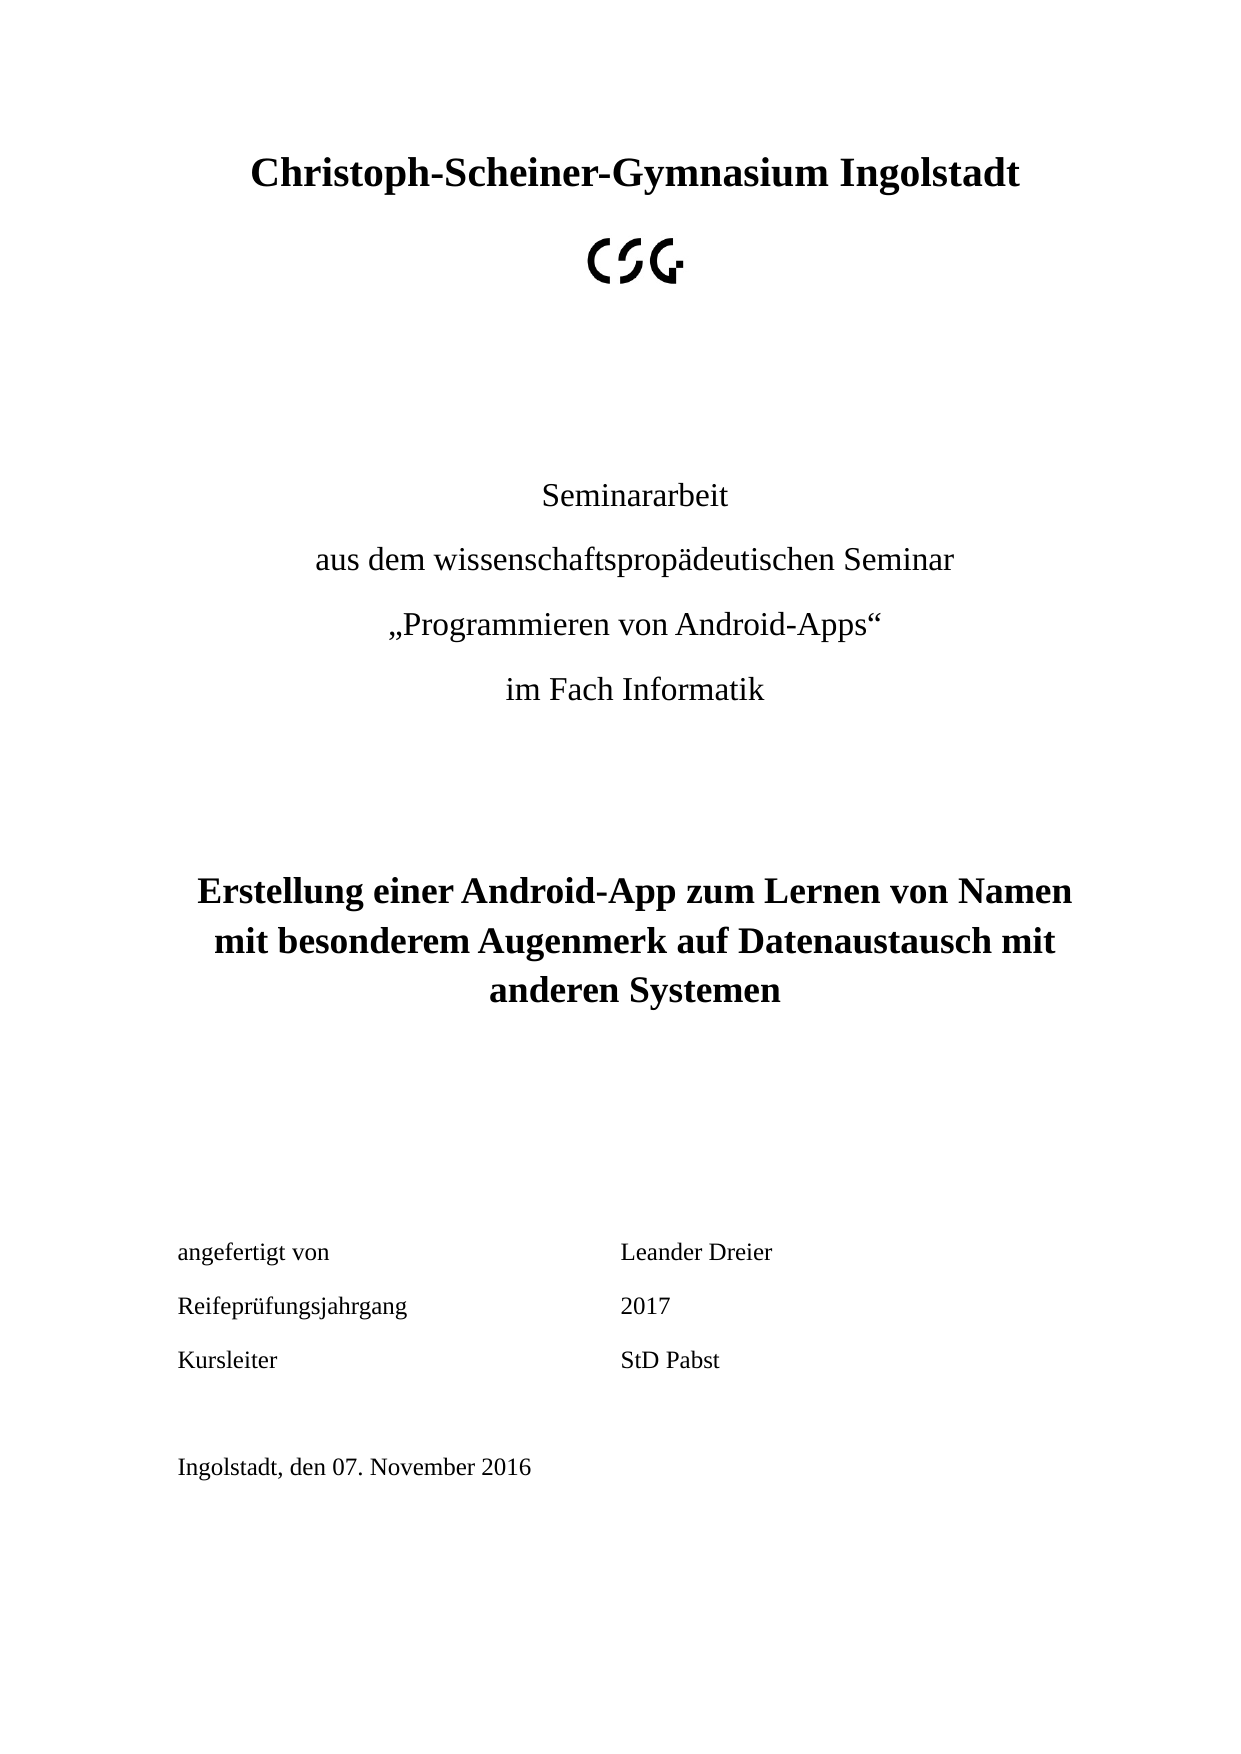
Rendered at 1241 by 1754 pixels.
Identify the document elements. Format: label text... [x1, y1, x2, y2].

picture [573, 223, 697, 298]
text Reifeprüfungsjahrgang 2017 [177, 1291, 1093, 1320]
text „Programmieren von Android-Apps“ [177, 604, 1093, 642]
text angefertigt von Leander Dreier [177, 1237, 1093, 1266]
text Christoph-Scheiner-Gymnasium Ingolstadt [177, 148, 1093, 196]
text im Fach Informatik [177, 669, 1093, 707]
text Erstellung einer Android-App zum Lernen von Namen mit besonderem Augenmerk auf Datenaustausch mit anderen Systemen [177, 868, 1093, 1011]
text Seminararbeit [177, 475, 1093, 513]
text Ingolstadt, den 07. November 2016 [177, 1452, 1093, 1481]
text Kursleiter StD Pabst [177, 1345, 1093, 1373]
text aus dem wissenschaftspropädeutischen Seminar [177, 539, 1093, 578]
